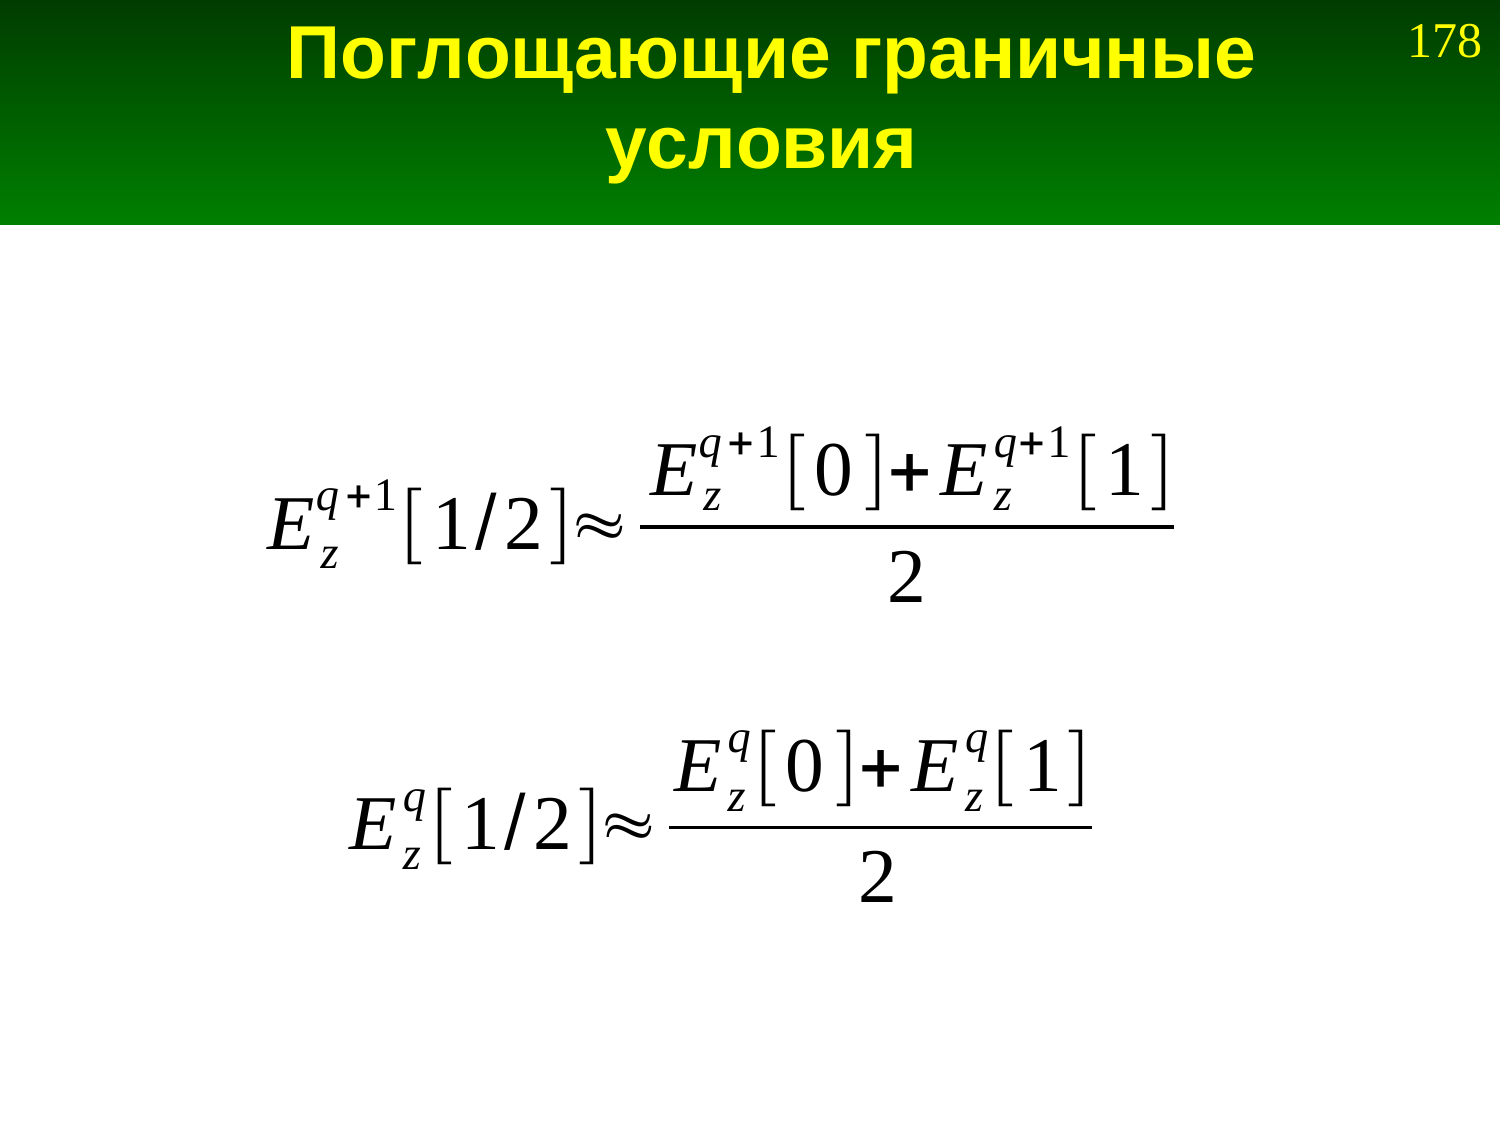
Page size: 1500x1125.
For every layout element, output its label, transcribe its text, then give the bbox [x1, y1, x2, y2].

chart [243, 413, 1196, 919]
title Поглощающие граничные условия [123, 0, 1399, 192]
